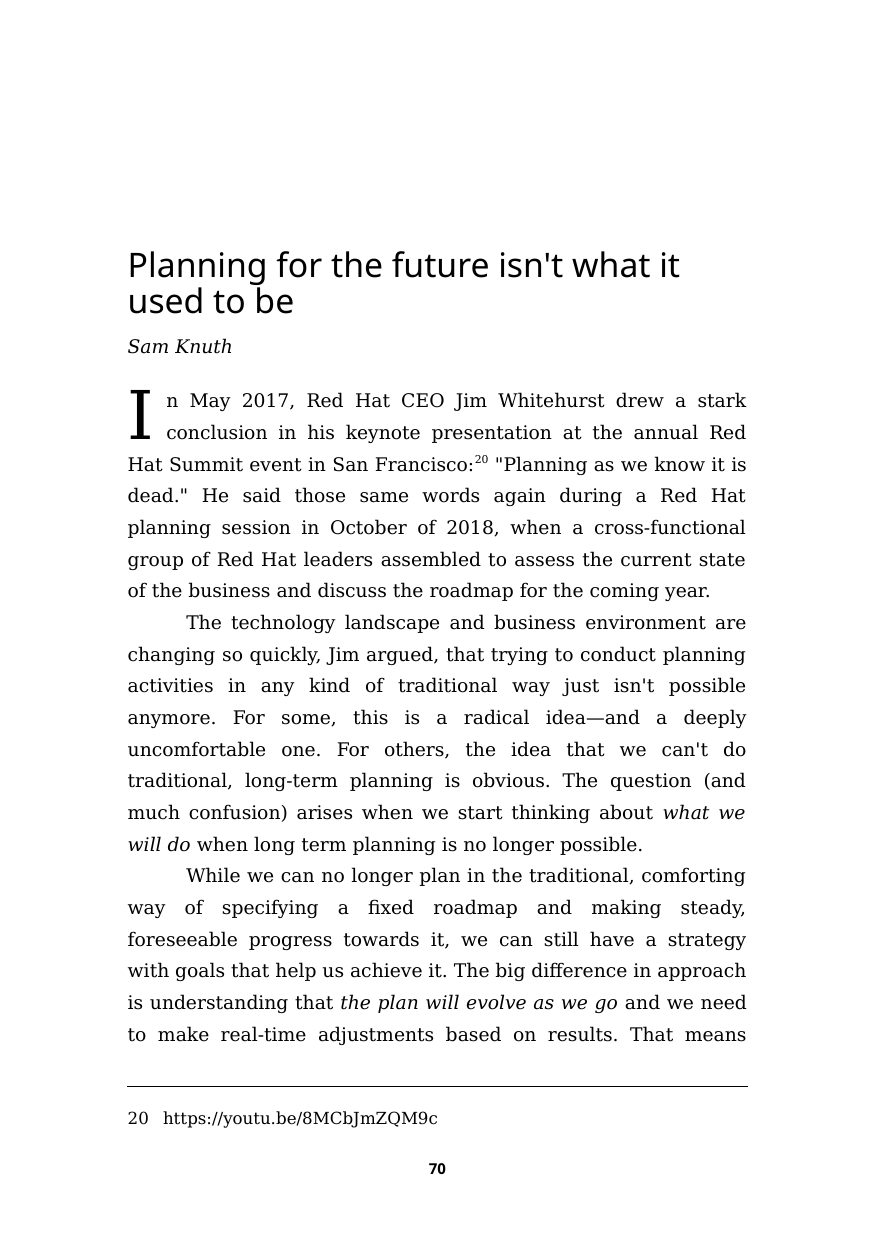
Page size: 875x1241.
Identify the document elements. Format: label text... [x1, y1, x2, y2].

text While we can no longer plan in the traditional, comforting way of specifying a fixed roadmap and making steady, foreseeable progress towards it, we can still have a strategy with goals that help us achieve it. The big difference in approach is understanding that the plan will evolve as we go and we need to make real-time adjustments based on results. That means [127, 866, 747, 1046]
text The technology landscape and business environment are changing so quickly, Jim argued, that trying to conduct planning activities in any kind of traditional way just isn't possible anymore. For some, this is a radical idea—and a deeply uncomfortable one. For others, the idea that we can't do traditional, long-term planning is obvious. The question (and much confusion) arises when we start thinking about what we will do when long term planning is no longer possible. [127, 612, 747, 856]
text https://youtu.be/8MCbJmZQM9c [127, 1109, 747, 1128]
text In May 2017, Red Hat CEO Jim Whitehurst drew a stark conclusion in his keynote presentation at the annual Red Hat Summit event in San Francisco: "Planning as we know it is dead." He said those same words again during a Red Hat planning session in October of 2018, when a cross-functional group of Red Hat leaders assembled to assess the current state of the business and discuss the roadmap for the coming year. [127, 391, 747, 602]
subtitle Planning for the future isn't what it used to be [127, 246, 747, 324]
text Sam Knuth [127, 336, 747, 358]
